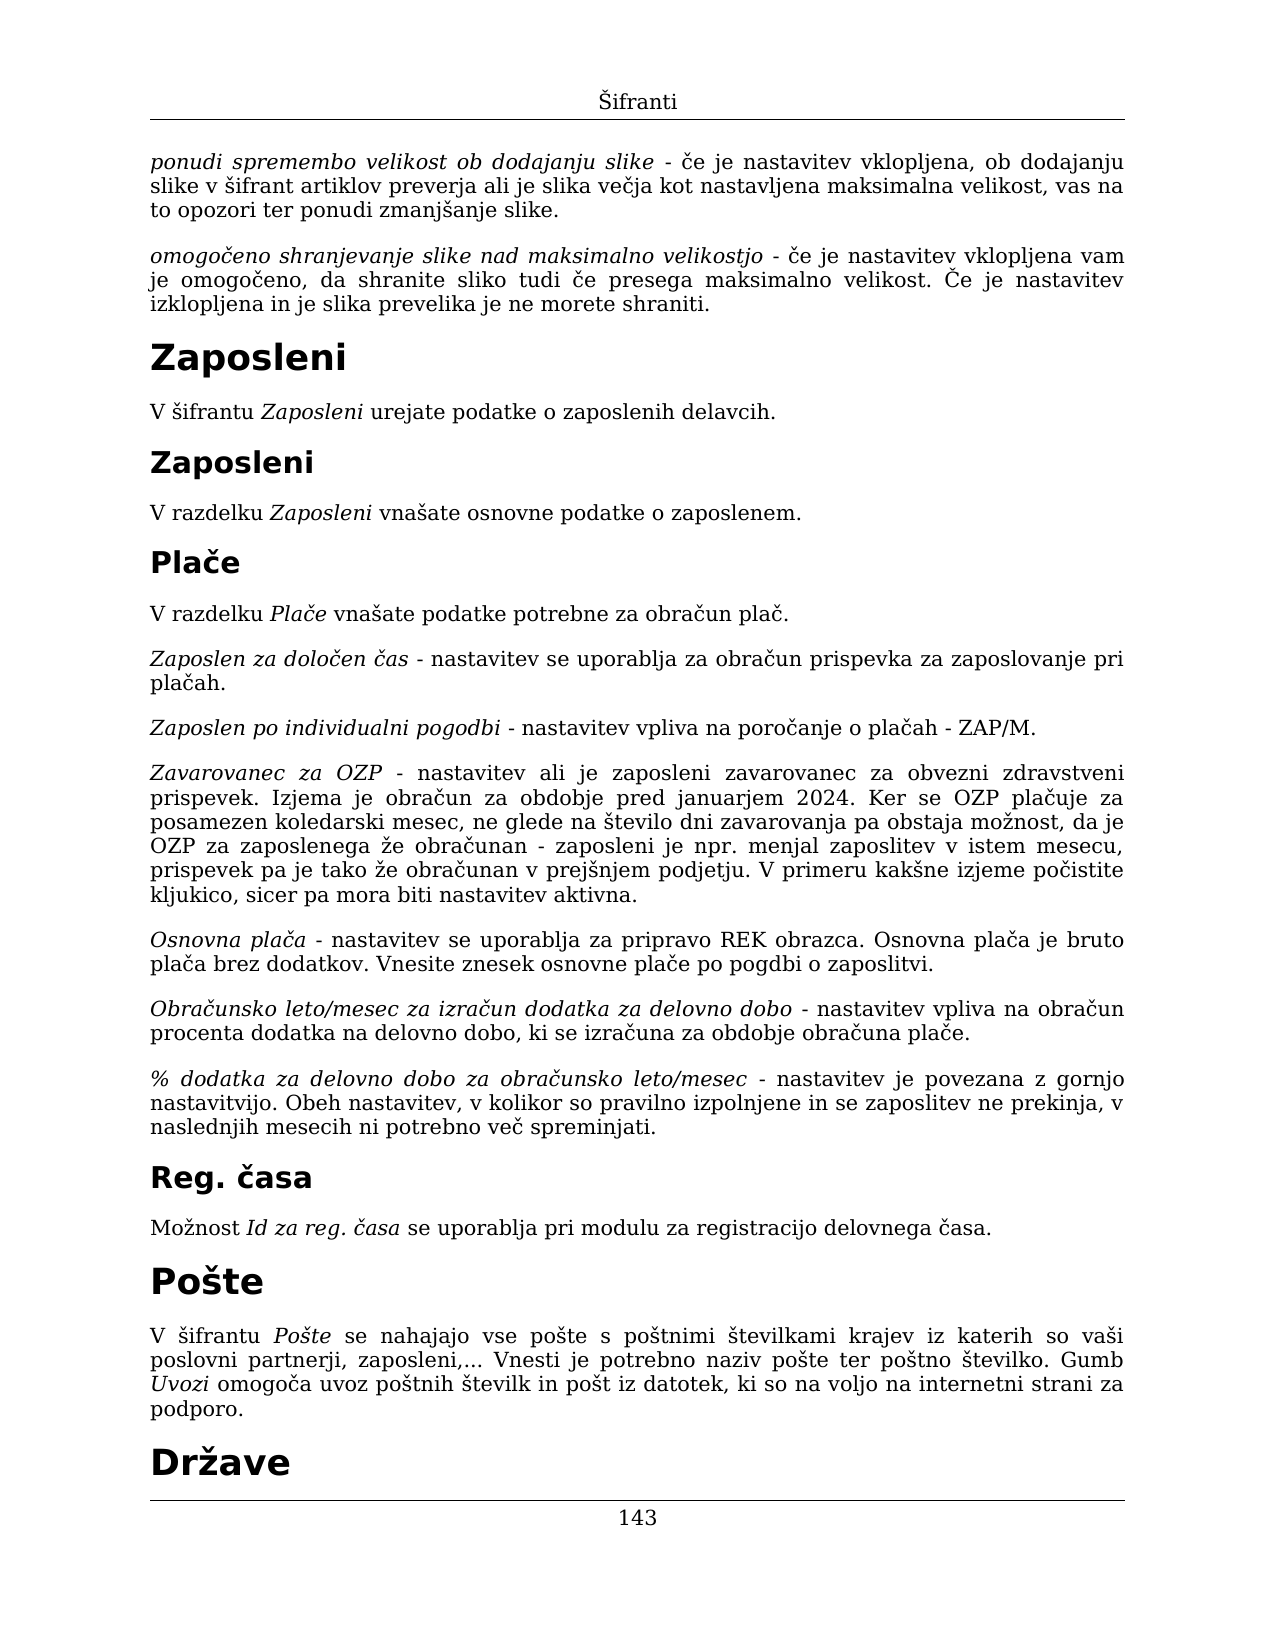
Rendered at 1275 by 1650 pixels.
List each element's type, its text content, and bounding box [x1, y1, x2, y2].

text Zaposleni [150, 445, 1125, 480]
text ponudi spremembo velikost ob dodajanju slike - če je nastavitev vklopljena, ob dodajanju slike v šifrant artiklov preverja ali je slika večja kot nastavljena maksimalna velikost, vas na to opozori ter ponudi zmanjšanje slike. [150, 150, 1125, 223]
text V šifrantu Pošte se nahajajo vse pošte s poštnimi številkami krajev iz katerih so vaši poslovni partnerji, zaposleni,... Vnesti je potrebno naziv pošte ter poštno številko. Gumb Uvozi omogoča uvoz poštnih številk in pošt iz datotek, ki so na voljo na internetni strani za podporo. [150, 1324, 1125, 1421]
text V šifrantu Zaposleni urejate podatke o zaposlenih delavcih. [150, 400, 1125, 424]
text Zavarovanec za OZP - nastavitev ali je zaposleni zavarovanec za obvezni zdravstveni prispevek. Izjema je obračun za obdobje pred januarjem 2024. Ker se OZP plačuje za posamezen koledarski mesec, ne glede na število dni zavarovanja pa obstaja možnost, da je OZP za zaposlenega že obračunan - zaposleni je npr. menjal zaposlitev v istem mesecu, prispevek pa je tako že obračunan v prejšnjem podjetju. V primeru kakšne izjeme počistite kljukico, sicer pa mora biti nastavitev aktivna. [150, 761, 1125, 907]
text Zaposlen za določen čas - nastavitev se uporablja za obračun prispevka za zaposlovanje pri plačah. [150, 647, 1125, 695]
text Osnovna plača - nastavitev se uporablja za pripravo REK obrazca. Osnovna plača je bruto plača brez dodatkov. Vnesite znesek osnovne plače po pogdbi o zaposlitvi. [150, 928, 1125, 976]
text Države [150, 1442, 1125, 1484]
text Plače [150, 546, 1125, 581]
text Reg. časa [150, 1160, 1125, 1195]
text omogočeno shranjevanje slike nad maksimalno velikostjo - če je nastavitev vklopljena vam je omogočeno, da shranite sliko tudi če presega maksimalno velikost. Če je nastavitev izklopljena in je slika prevelika je ne morete shraniti. [150, 244, 1125, 316]
text Obračunsko leto/mesec za izračun dodatka za delovno dobo - nastavitev vpliva na obračun procenta dodatka na delovno dobo, ki se izračuna za obdobje obračuna plače. [150, 997, 1125, 1046]
text V razdelku Plače vnašate podatke potrebne za obračun plač. [150, 602, 1125, 626]
text Pošte [150, 1261, 1125, 1303]
text V razdelku Zaposleni vnašate osnovne podatke o zaposlenem. [150, 501, 1125, 525]
text Zaposlen po individualni pogodbi - nastavitev vpliva na poročanje o plačah - ZAP/M. [150, 716, 1125, 741]
text % dodatka za delovno dobo za obračunsko leto/mesec - nastavitev je povezana z gornjo nastavitvijo. Obeh nastavitev, v kolikor so pravilno izpolnjene in se zaposlitev ne prekinja, v naslednjih mesecih ni potrebno več spreminjati. [150, 1067, 1125, 1139]
text Možnost Id za reg. časa se uporablja pri modulu za registracijo delovnega časa. [150, 1216, 1125, 1240]
text Zaposleni [150, 337, 1125, 379]
